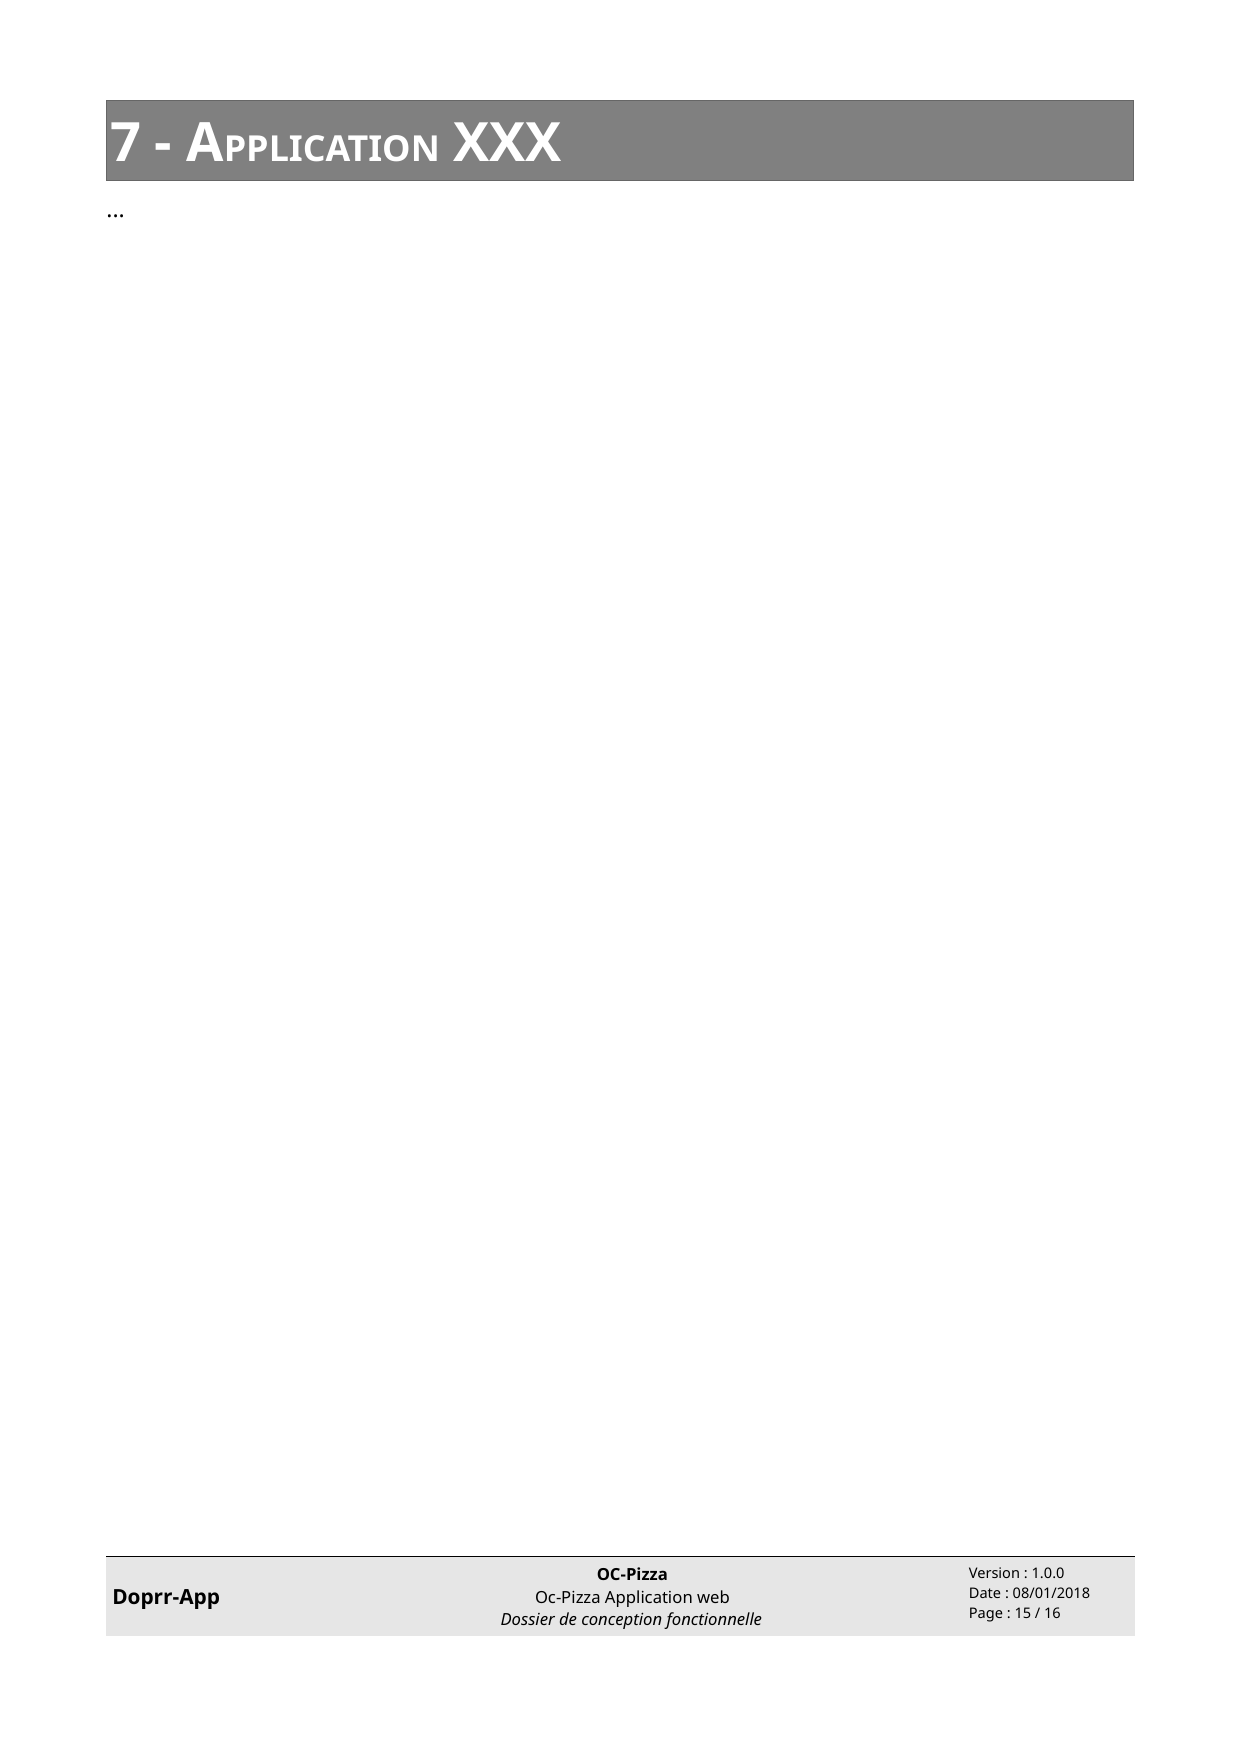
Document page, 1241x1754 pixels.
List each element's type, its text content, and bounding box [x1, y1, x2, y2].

subtitle Application XXX [107, 101, 1133, 180]
text ... [106, 193, 1134, 225]
